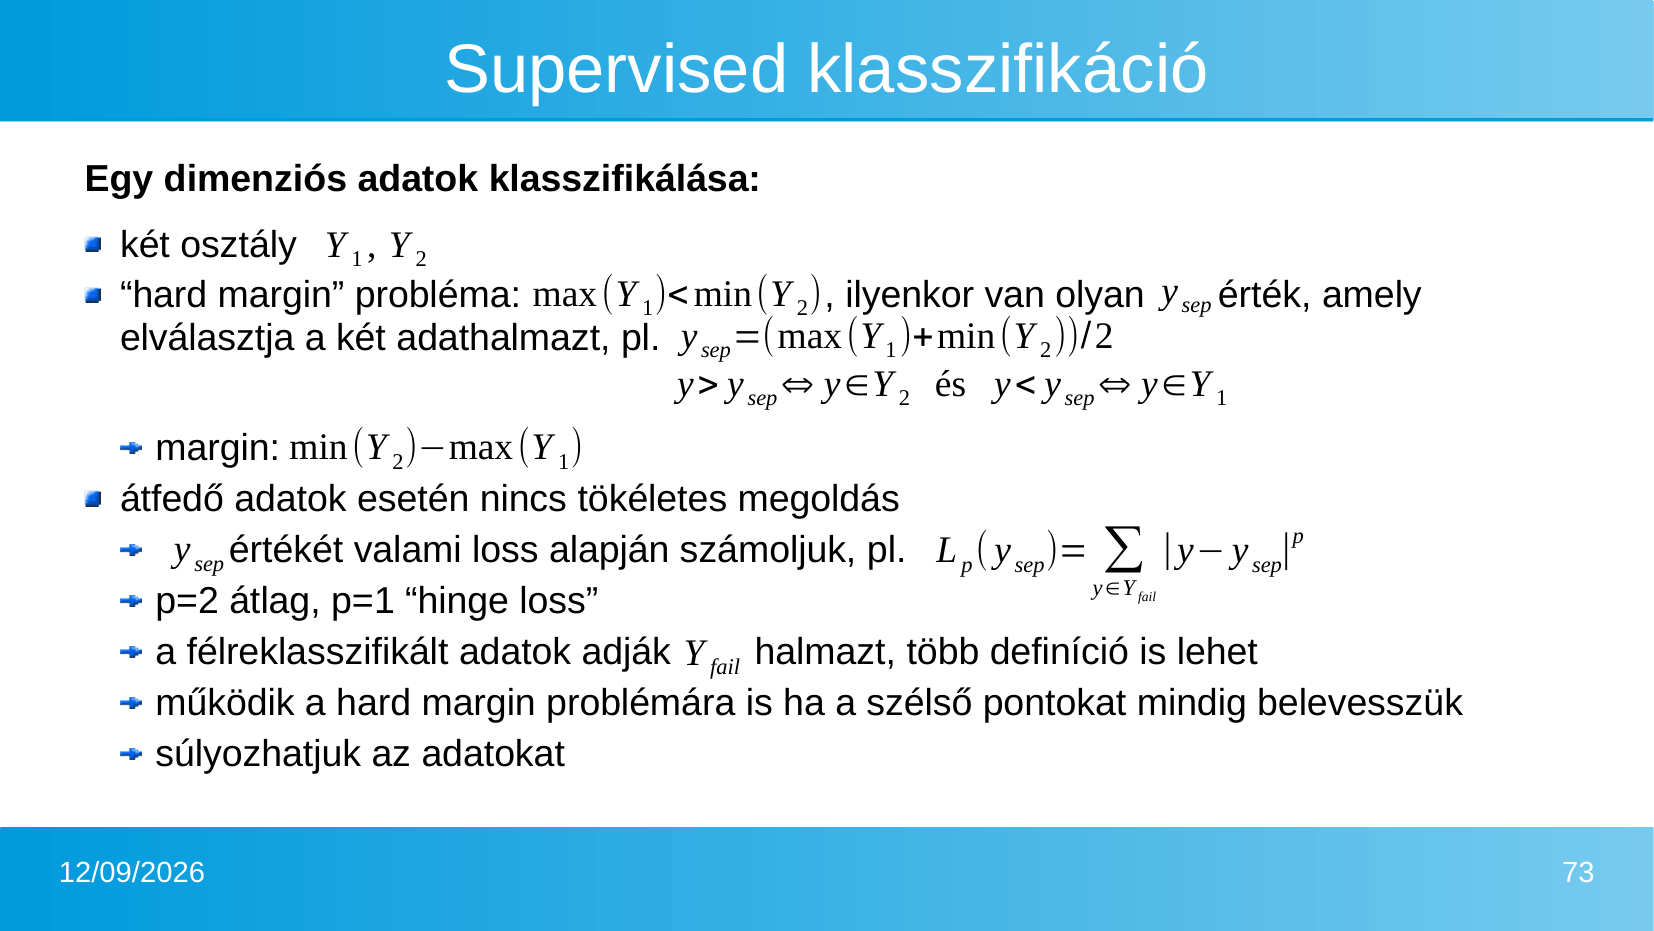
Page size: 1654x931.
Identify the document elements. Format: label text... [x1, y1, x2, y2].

title Supervised klasszifikáció [59, 29, 1595, 108]
chart [169, 528, 225, 576]
text_box Egy dimenziós adatok klasszifikálása: két osztály “hard margin” probléma: , ilyenkor van olyan érték, amely elválasztja a két adathalmazt, pl. margin: átfedő adatok esetén nincs tökéletes megoldás értékét valami loss alapján számoljuk, pl. p=2 átlag, p=1 “hinge loss” a félreklasszifikált adatok adják halmazt, több definíció is lehet működik a hard margin problémára is ha a szélső pontokat mindig belevesszük súlyozhatjuk az adatokat [69, 149, 1549, 783]
chart [287, 425, 584, 474]
chart [683, 632, 742, 680]
chart [531, 272, 1114, 362]
chart [324, 224, 428, 272]
chart [672, 363, 1228, 411]
chart [934, 523, 1305, 604]
chart [1156, 270, 1213, 318]
